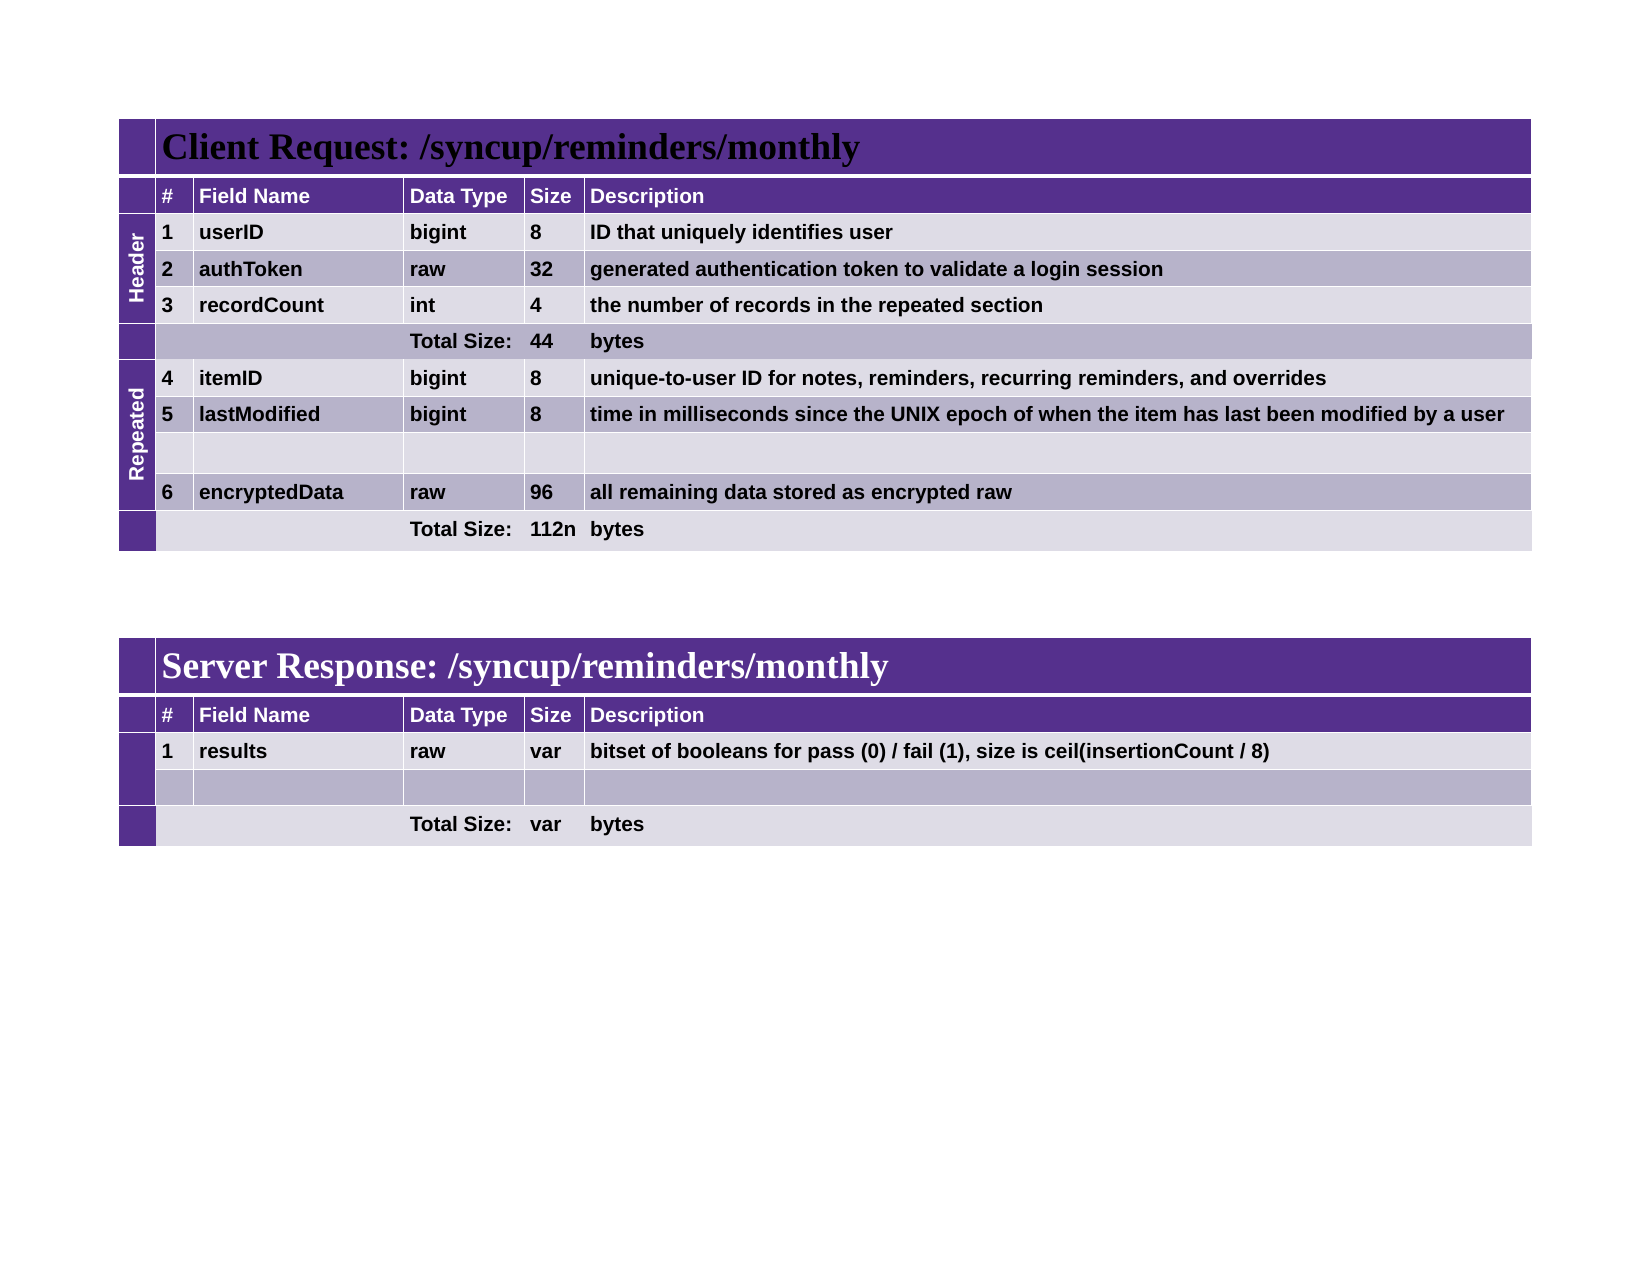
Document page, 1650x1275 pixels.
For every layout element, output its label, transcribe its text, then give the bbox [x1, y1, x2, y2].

table_cell [585, 433, 1531, 473]
table_cell [194, 770, 403, 805]
table_cell raw [404, 251, 524, 286]
table_cell Field Name [194, 178, 403, 213]
table_cell 44 [524, 324, 584, 359]
table_cell [156, 806, 404, 846]
table_cell [525, 770, 584, 805]
table_cell Total Size: [404, 511, 524, 551]
table_cell [119, 324, 155, 359]
table_cell 3 [156, 287, 193, 323]
table_cell bytes [584, 511, 1532, 551]
table_cell [193, 324, 404, 359]
table_cell [119, 511, 156, 551]
table_cell Total Size: [404, 806, 524, 846]
table_cell 1 [156, 733, 193, 769]
table_cell [156, 324, 193, 359]
table_cell Size [525, 697, 584, 732]
table_cell bytes [584, 324, 1532, 359]
table_cell userID [194, 214, 403, 250]
table_cell ID that uniquely identifies user [585, 214, 1531, 250]
table_cell [585, 770, 1531, 805]
table_cell 8 [525, 214, 584, 250]
table_cell Total Size: [404, 324, 524, 359]
table_header Client Request: /syncup/reminders/monthly [156, 119, 1531, 174]
table_cell Field Name [194, 697, 403, 732]
table_cell Size [525, 178, 584, 213]
table_cell encryptedData [194, 474, 403, 510]
table_header Server Response: /syncup/reminders/monthly [156, 638, 1531, 693]
table_cell bigint [404, 214, 524, 250]
table_cell 32 [525, 251, 584, 286]
table_cell 6 [156, 474, 193, 510]
table_header [119, 638, 155, 693]
table_cell raw [404, 733, 524, 769]
table_cell bitset of booleans for pass (0) / fail (1), size is ceil(insertionCount / 8) [585, 733, 1531, 769]
table_cell var [525, 733, 584, 769]
table_cell lastModified [194, 397, 403, 432]
table_cell [404, 770, 524, 805]
table_cell [119, 733, 155, 805]
table_cell 2 [156, 251, 193, 286]
table_cell [119, 697, 155, 732]
table_cell raw [404, 474, 524, 510]
table_cell [156, 511, 404, 551]
table_cell generated authentication token to validate a login session [585, 251, 1531, 286]
table_cell 96 [525, 474, 584, 510]
table_cell bigint [404, 359, 524, 396]
table_cell 8 [525, 359, 584, 396]
table_cell recordCount [194, 287, 403, 323]
table_cell [156, 770, 193, 805]
table_cell [119, 806, 156, 846]
table_cell Data Type [404, 697, 524, 732]
table_cell itemID [194, 359, 403, 396]
table_cell the number of records in the repeated section [585, 287, 1531, 323]
table_cell [404, 433, 524, 473]
table_cell 5 [156, 397, 193, 432]
table_cell 112n [524, 511, 584, 551]
table_cell 4 [525, 287, 584, 323]
table_cell time in milliseconds since the UNIX epoch of when the item has last been modified by a user [585, 397, 1531, 432]
table_cell # [156, 697, 193, 732]
table_cell results [194, 733, 403, 769]
table_cell 8 [525, 397, 584, 432]
table_cell [194, 433, 403, 473]
table_cell bytes [584, 806, 1532, 846]
table_cell Data Type [404, 178, 524, 213]
table_cell [525, 433, 584, 473]
table_cell var [524, 806, 584, 846]
table_cell Header [119, 214, 155, 323]
table_cell # [156, 178, 193, 213]
table_cell int [404, 287, 524, 323]
table_cell unique-to-user ID for notes, reminders, recurring reminders, and overrides [585, 359, 1531, 396]
table_cell Description [585, 697, 1531, 732]
table_cell Description [585, 178, 1531, 213]
table_cell 1 [156, 214, 193, 250]
table_cell bigint [404, 397, 524, 432]
table_cell [119, 178, 155, 213]
table_cell Repeated [119, 360, 155, 510]
table_cell authToken [194, 251, 403, 286]
table_cell all remaining data stored as encrypted raw [585, 474, 1531, 510]
table_cell [156, 433, 193, 473]
table_header [119, 119, 155, 174]
table_cell 4 [156, 359, 193, 396]
